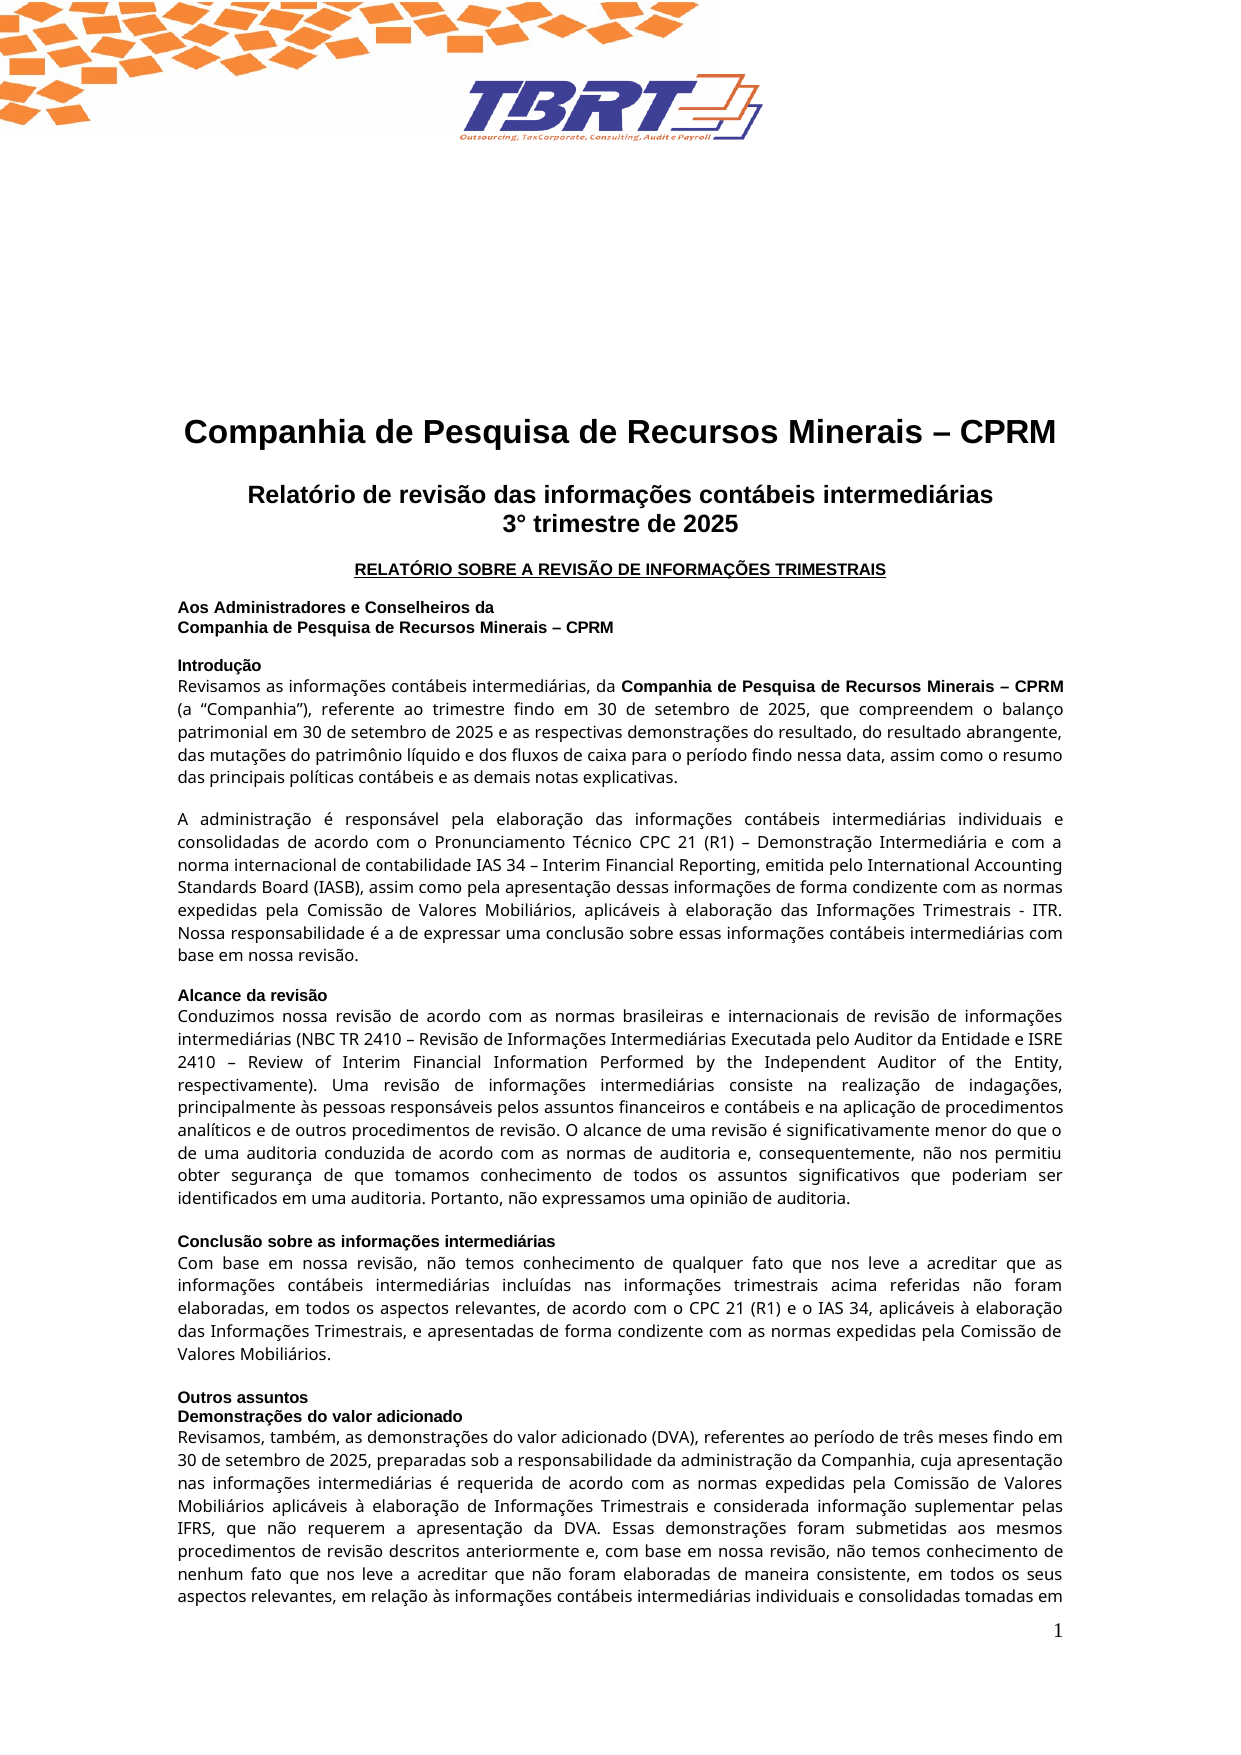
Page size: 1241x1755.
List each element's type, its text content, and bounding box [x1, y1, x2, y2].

text Com base em nossa revisão, não temos conhecimento de qualquer fato que nos leve a acreditar que as informações contábeis intermediárias incluídas nas informações trimestrais acima referidas não foram elaboradas, em todos os aspectos relevantes, de acordo com o CPC 21 (R1) e o IAS 34, aplicáveis à elaboração das Informações Trimestrais, e apresentadas de forma condizente com as normas expedidas pela Comissão de Valores Mobiliários. [177, 1251, 1063, 1365]
text Outros assuntos [177, 1388, 1241, 1407]
text RELATÓRIO SOBRE A REVISÃO DE INFORMAÇÕES TRIMESTRAIS [0, 560, 1241, 579]
text Relatório de revisão das informações contábeis intermediárias 3° trimestre de 2025 [239, 480, 1001, 537]
text Revisamos as informações contábeis intermediárias, da Companhia de Pesquisa de Recursos Minerais – CPRM (a “Companhia”), referente ao trimestre findo em 30 de setembro de 2025, que compreendem o balanço patrimonial em 30 de setembro de 2025 e as respectivas demonstrações do resultado, do resultado abrangente, das mutações do patrimônio líquido e dos fluxos de caixa para o período findo nessa data, assim como o resumo das principais políticas contábeis e as demais notas explicativas. [177, 675, 1064, 789]
text Aos Administradores e Conselheiros da [177, 598, 1241, 617]
text A administração é responsável pela elaboração das informações contábeis intermediárias individuais e consolidadas de acordo com o Pronunciamento Técnico CPC 21 (R1) – Demonstração Intermediária e com a norma internacional de contabilidade IAS 34 – Interim Financial Reporting, emitida pelo International Accounting Standards Board (IASB), assim como pela apresentação dessas informações de forma condizente com as normas expedidas pela Comissão de Valores Mobiliários, aplicáveis à elaboração das Informações Trimestrais - ITR. Nossa responsabilidade é a de expressar uma conclusão sobre essas informações contábeis intermediárias com base em nossa revisão. [177, 808, 1063, 967]
text Demonstrações do valor adicionado [177, 1407, 1241, 1426]
text Introdução [177, 656, 1241, 675]
text Companhia de Pesquisa de Recursos Minerais – CPRM [177, 617, 1241, 637]
subtitle Companhia de Pesquisa de Recursos Minerais – CPRM [0, 412, 1241, 451]
text Conduzimos nossa revisão de acordo com as normas brasileiras e internacionais de revisão de informações intermediárias (NBC TR 2410 – Revisão de Informações Intermediárias Executada pelo Auditor da Entidade e ISRE 2410 – Review of Interim Financial Information Performed by the Independent Auditor of the Entity, respectivamente). Uma revisão de informações intermediárias consiste na realização de indagações, principalmente às pessoas responsáveis pelos assuntos financeiros e contábeis e na aplicação de procedimentos analíticos e de outros procedimentos de revisão. O alcance de uma revisão é significativamente menor do que o de uma auditoria conduzida de acordo com as normas de auditoria e, consequentemente, não nos permitiu obter segurança de que tomamos conhecimento de todos os assuntos significativos que poderiam ser identificados em uma auditoria. Portanto, não expressamos uma opinião de auditoria. [177, 1005, 1064, 1209]
text Conclusão sobre as informações intermediárias [177, 1232, 1241, 1251]
text Alcance da revisão [177, 986, 1241, 1005]
text Revisamos, também, as demonstrações do valor adicionado (DVA), referentes ao período de três meses findo em 30 de setembro de 2025, preparadas sob a responsabilidade da administração da Companhia, cuja apresentação nas informações intermediárias é requerida de acordo com as normas expedidas pela Comissão de Valores Mobiliários aplicáveis à elaboração de Informações Trimestrais e considerada informação suplementar pelas IFRS, que não requerem a apresentação da DVA. Essas demonstrações foram submetidas aos mesmos procedimentos de revisão descritos anteriormente e, com base em nossa revisão, não temos conhecimento de nenhum fato que nos leve a acreditar que não foram elaboradas de maneira consistente, em todos os seus aspectos relevantes, em relação às informações contábeis intermediárias individuais e consolidadas tomadas em [177, 1426, 1064, 1608]
